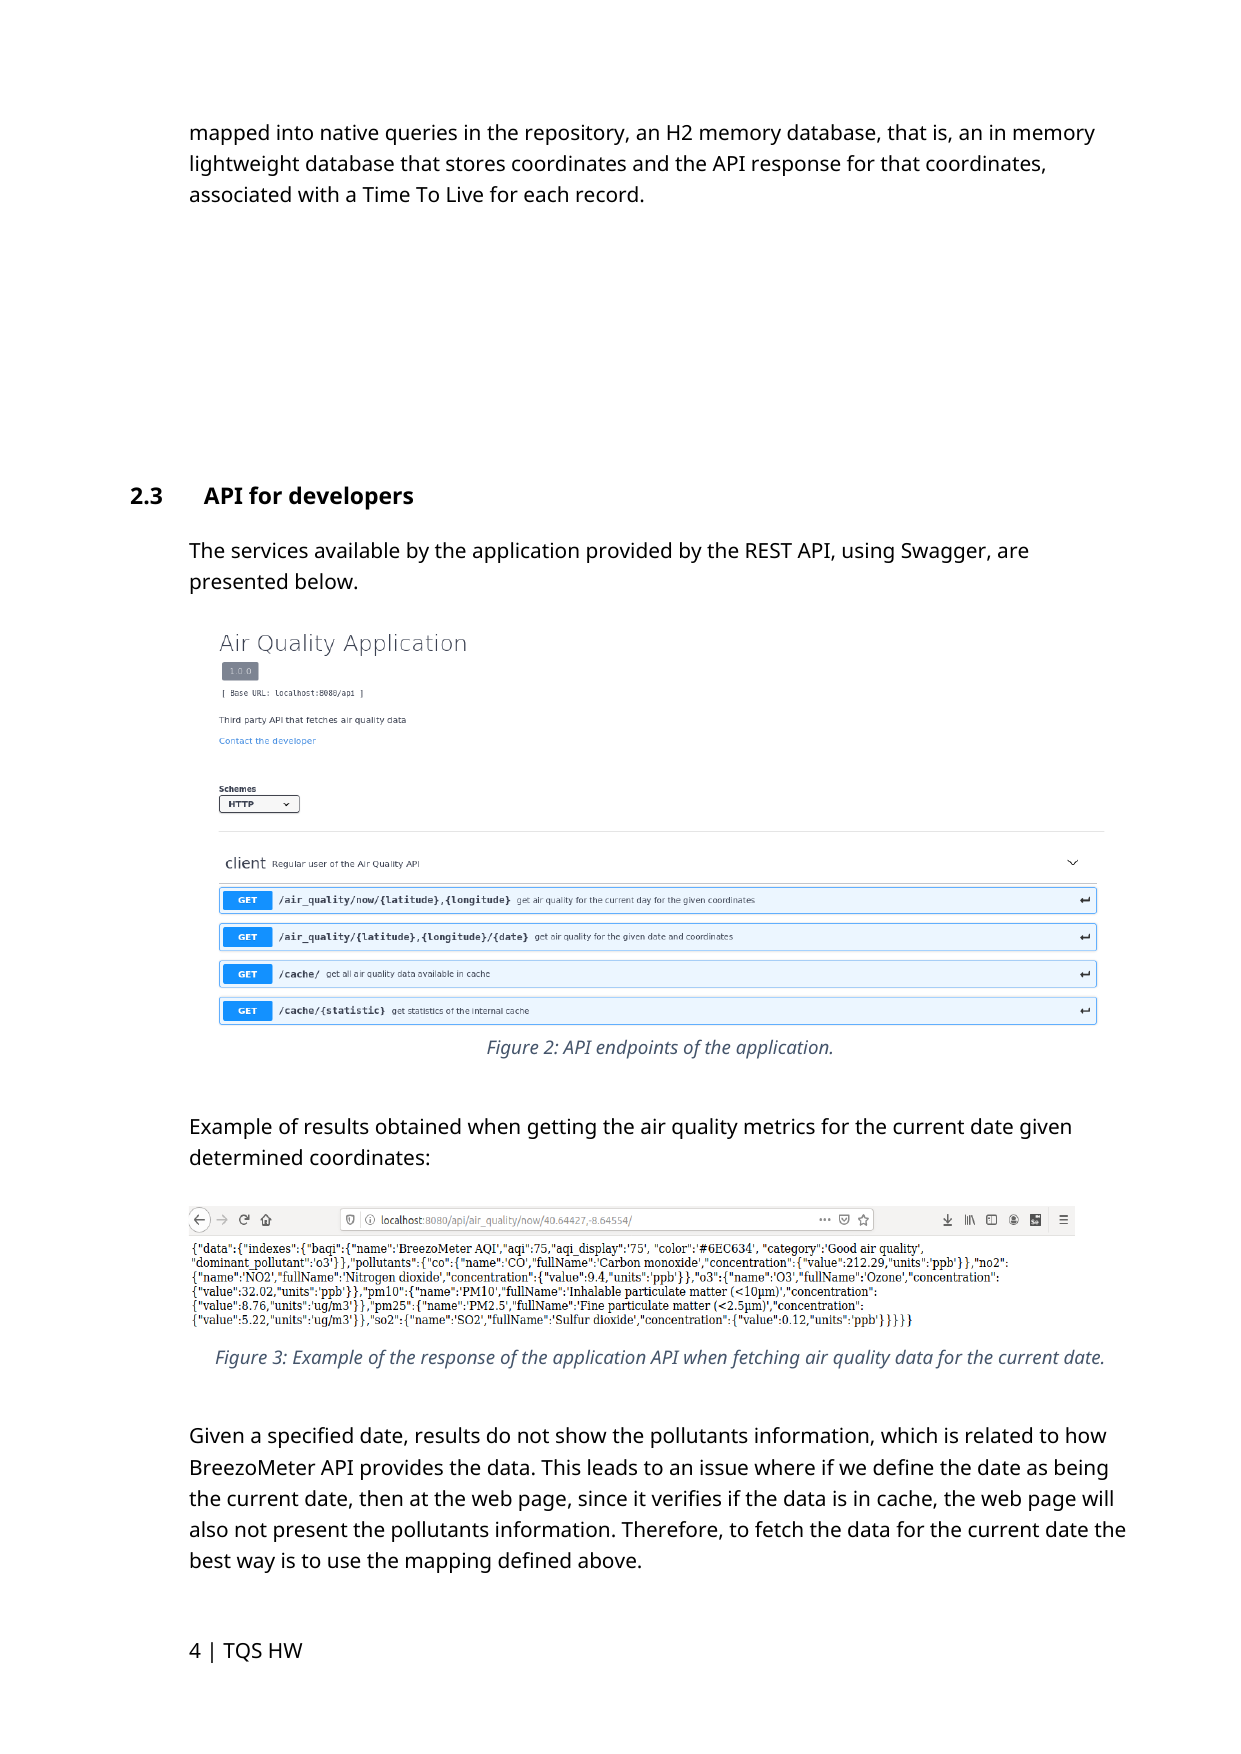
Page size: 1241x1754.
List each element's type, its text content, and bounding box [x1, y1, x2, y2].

text mapped into native queries in the repository, an H2 memory database, that is, an in memory lightweight database that stores coordinates and the API response for that coordinates, associated with a Time To Live for each record. [189, 118, 1134, 209]
subtitle API for developers [130, 481, 1075, 511]
text Figure 2: API endpoints of the application. [189, 1034, 1134, 1060]
text Given a specified date, results do not show the pollutants information, which is related to how BreezoMeter API provides the data. This leads to an issue where if we define the date as being the current date, then at the web page, since it verifies if the data is in cache, the web page will also not present the pollutants information. Therefore, to fetch the data for the current date the best way is to use the mapping defined above. [189, 1422, 1134, 1575]
text Example of results obtained when getting the air quality metrics for the current date given determined coordinates: [189, 1112, 1134, 1172]
text Figure 3: Example of the response of the application API when fetching air quality data for the current date. [189, 1344, 1134, 1369]
text The services available by the application provided by the REST API, using Swagger, are presented below. [189, 536, 1134, 596]
